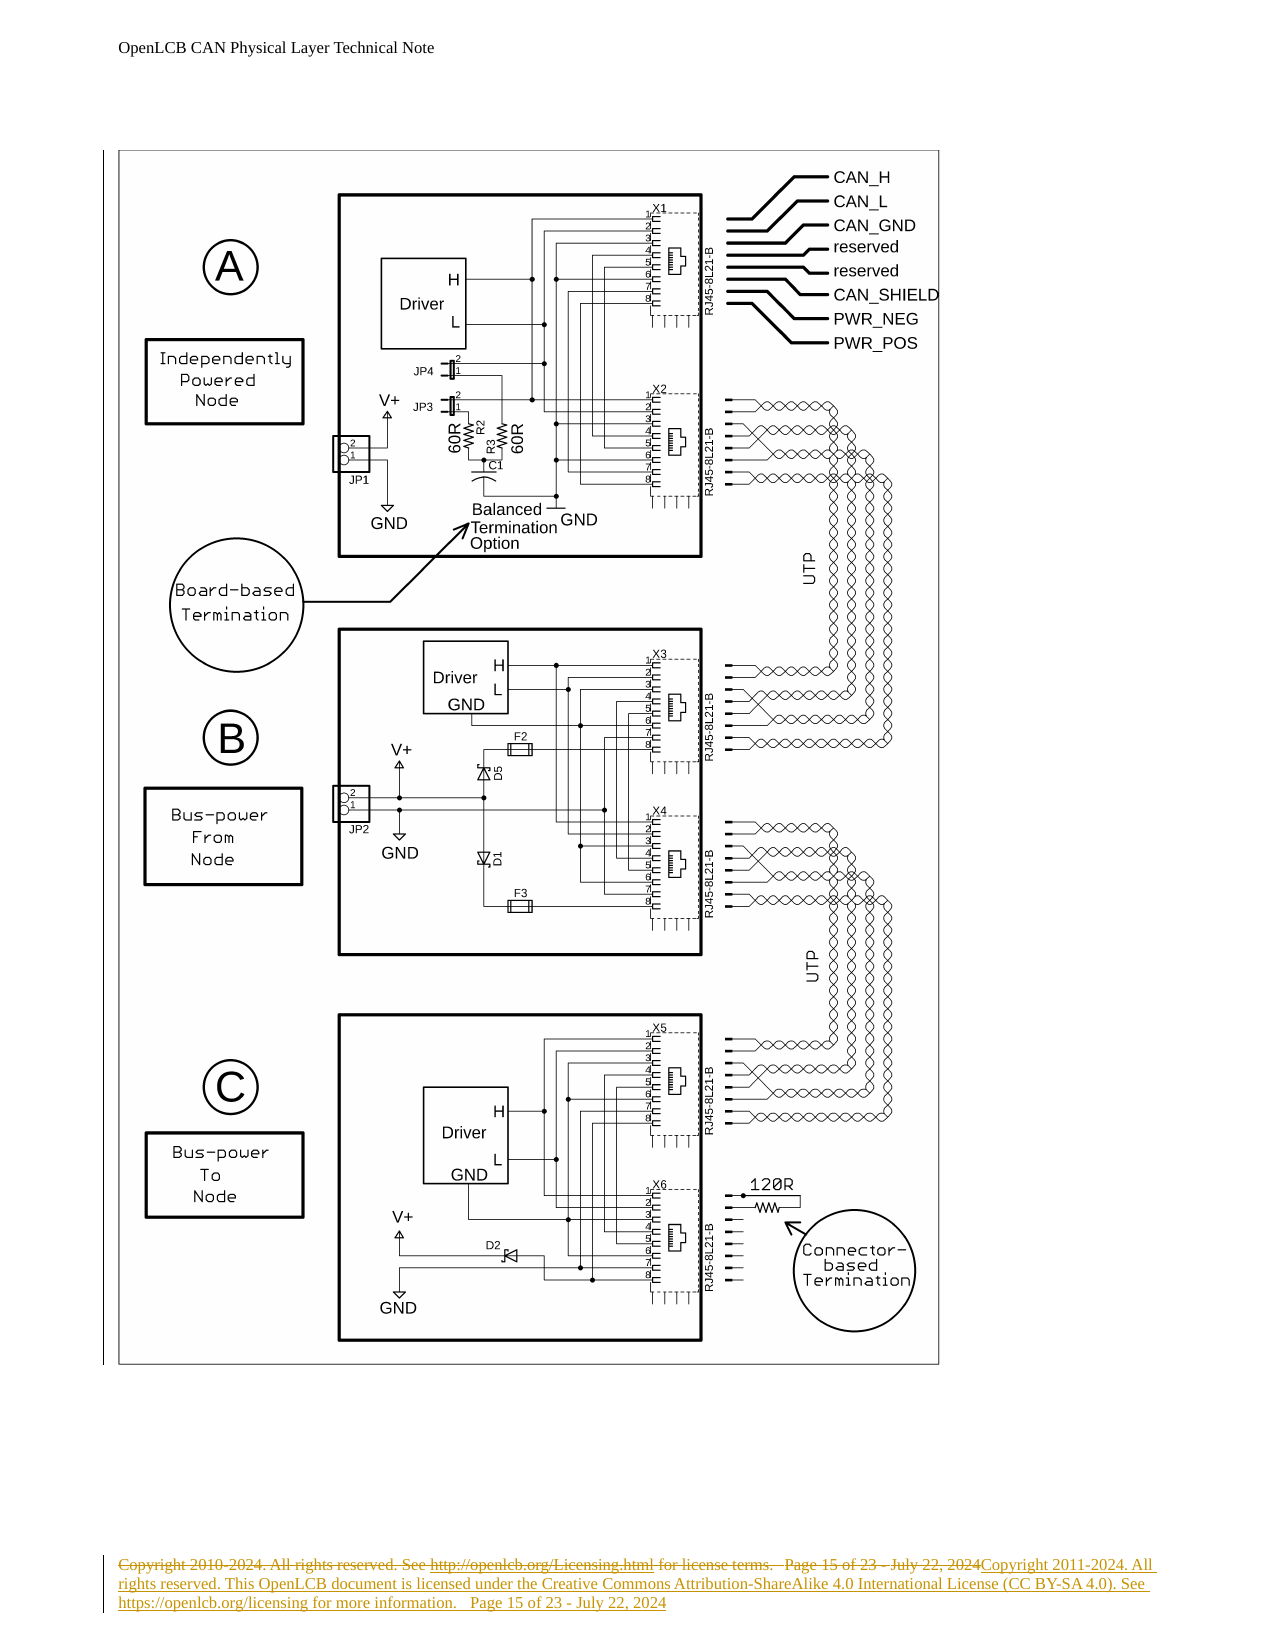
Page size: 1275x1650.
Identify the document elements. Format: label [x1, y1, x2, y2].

picture [118, 150, 945, 1365]
